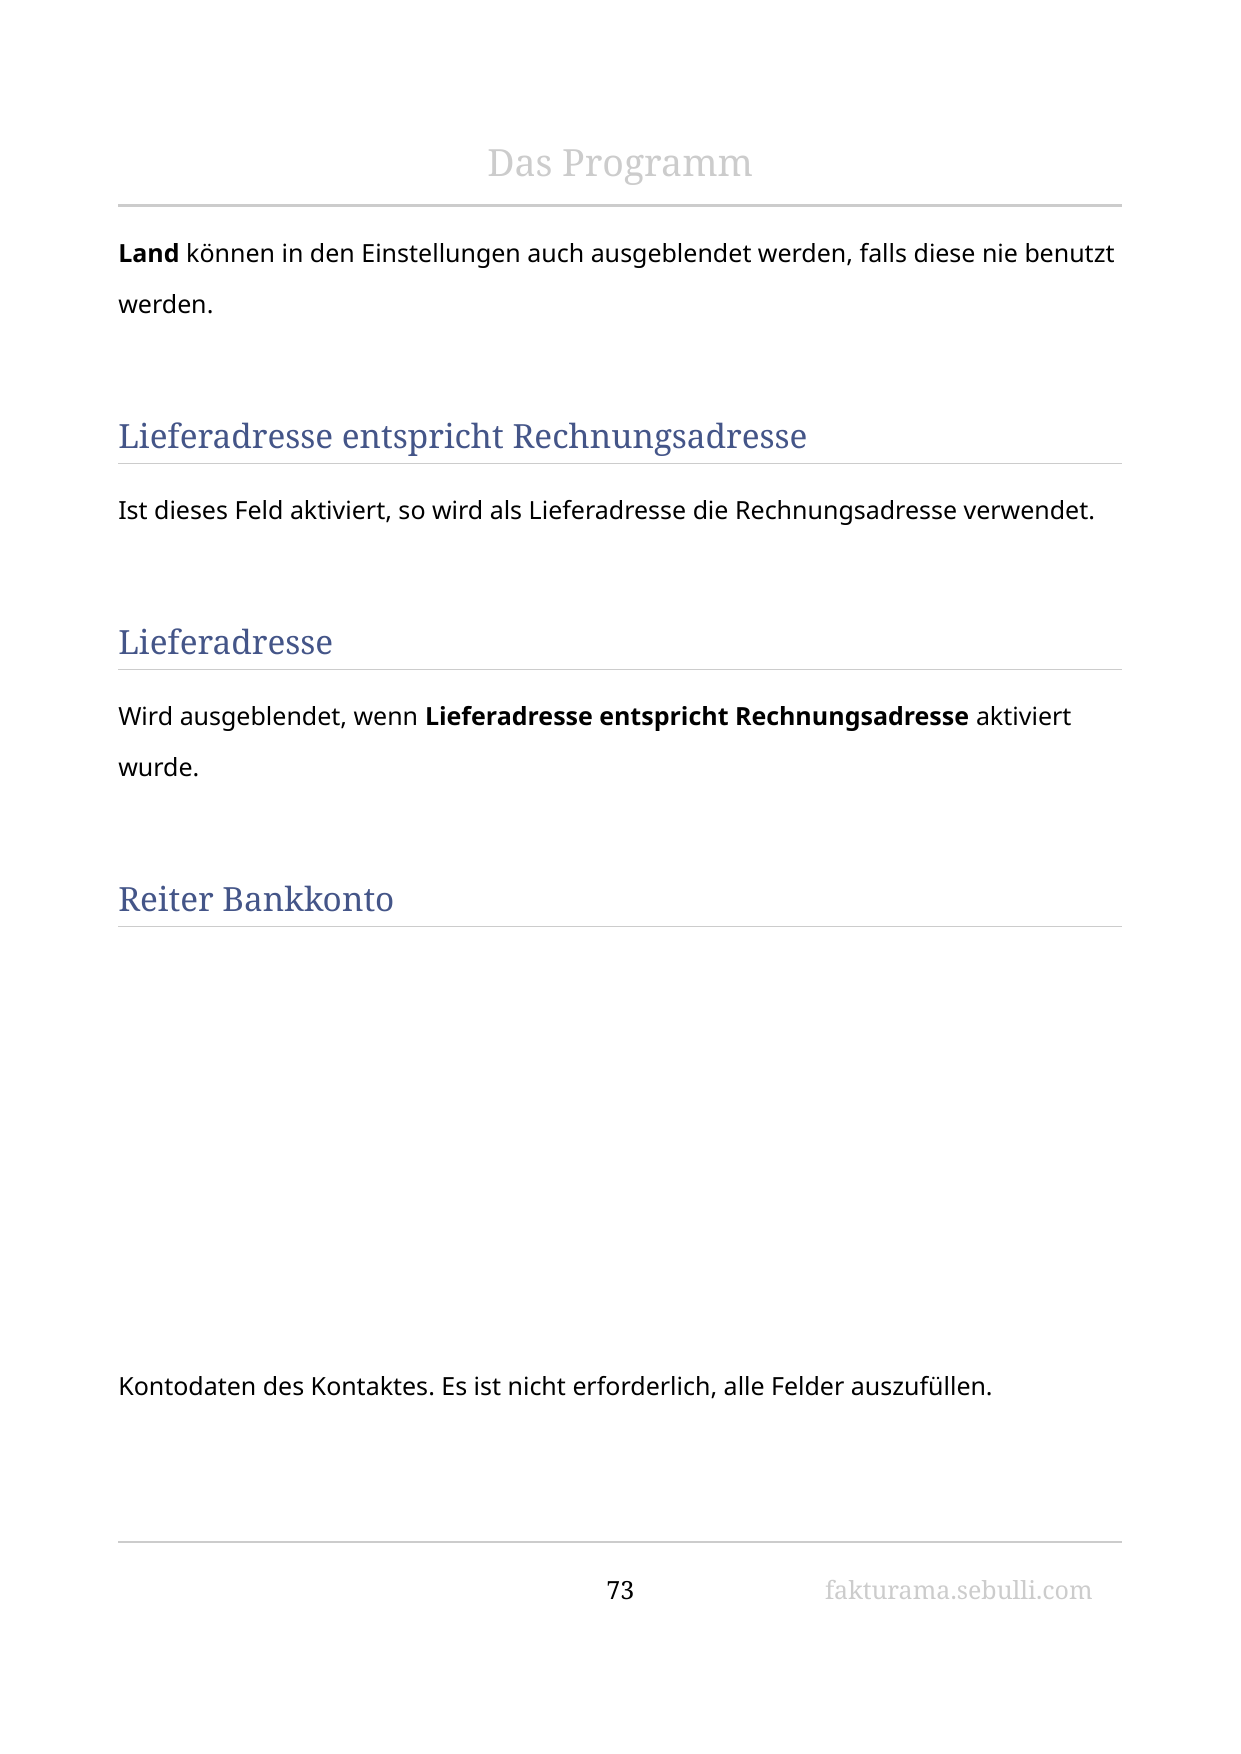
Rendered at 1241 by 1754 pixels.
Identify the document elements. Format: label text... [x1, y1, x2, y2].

text Land können in den Einstellungen auch ausgeblendet werden, falls diese nie benutzt werden. [118, 236, 1122, 321]
text Wird ausgeblendet, wenn Lieferadresse entspricht Rechnungsadresse aktiviert wurde. [118, 699, 1122, 784]
text Ist dieses Feld aktiviert, so wird als Lieferadresse die Rechnungsadresse verwendet. [118, 493, 1122, 527]
subtitle Reiter Bankkonto [118, 876, 1122, 926]
subtitle Lieferadresse entspricht Rechnungsadresse [118, 413, 1122, 463]
subtitle Lieferadresse [118, 619, 1122, 669]
text Kontodaten des Kontaktes. Es ist nicht erforderlich, alle Felder auszufüllen. [118, 1369, 1122, 1403]
